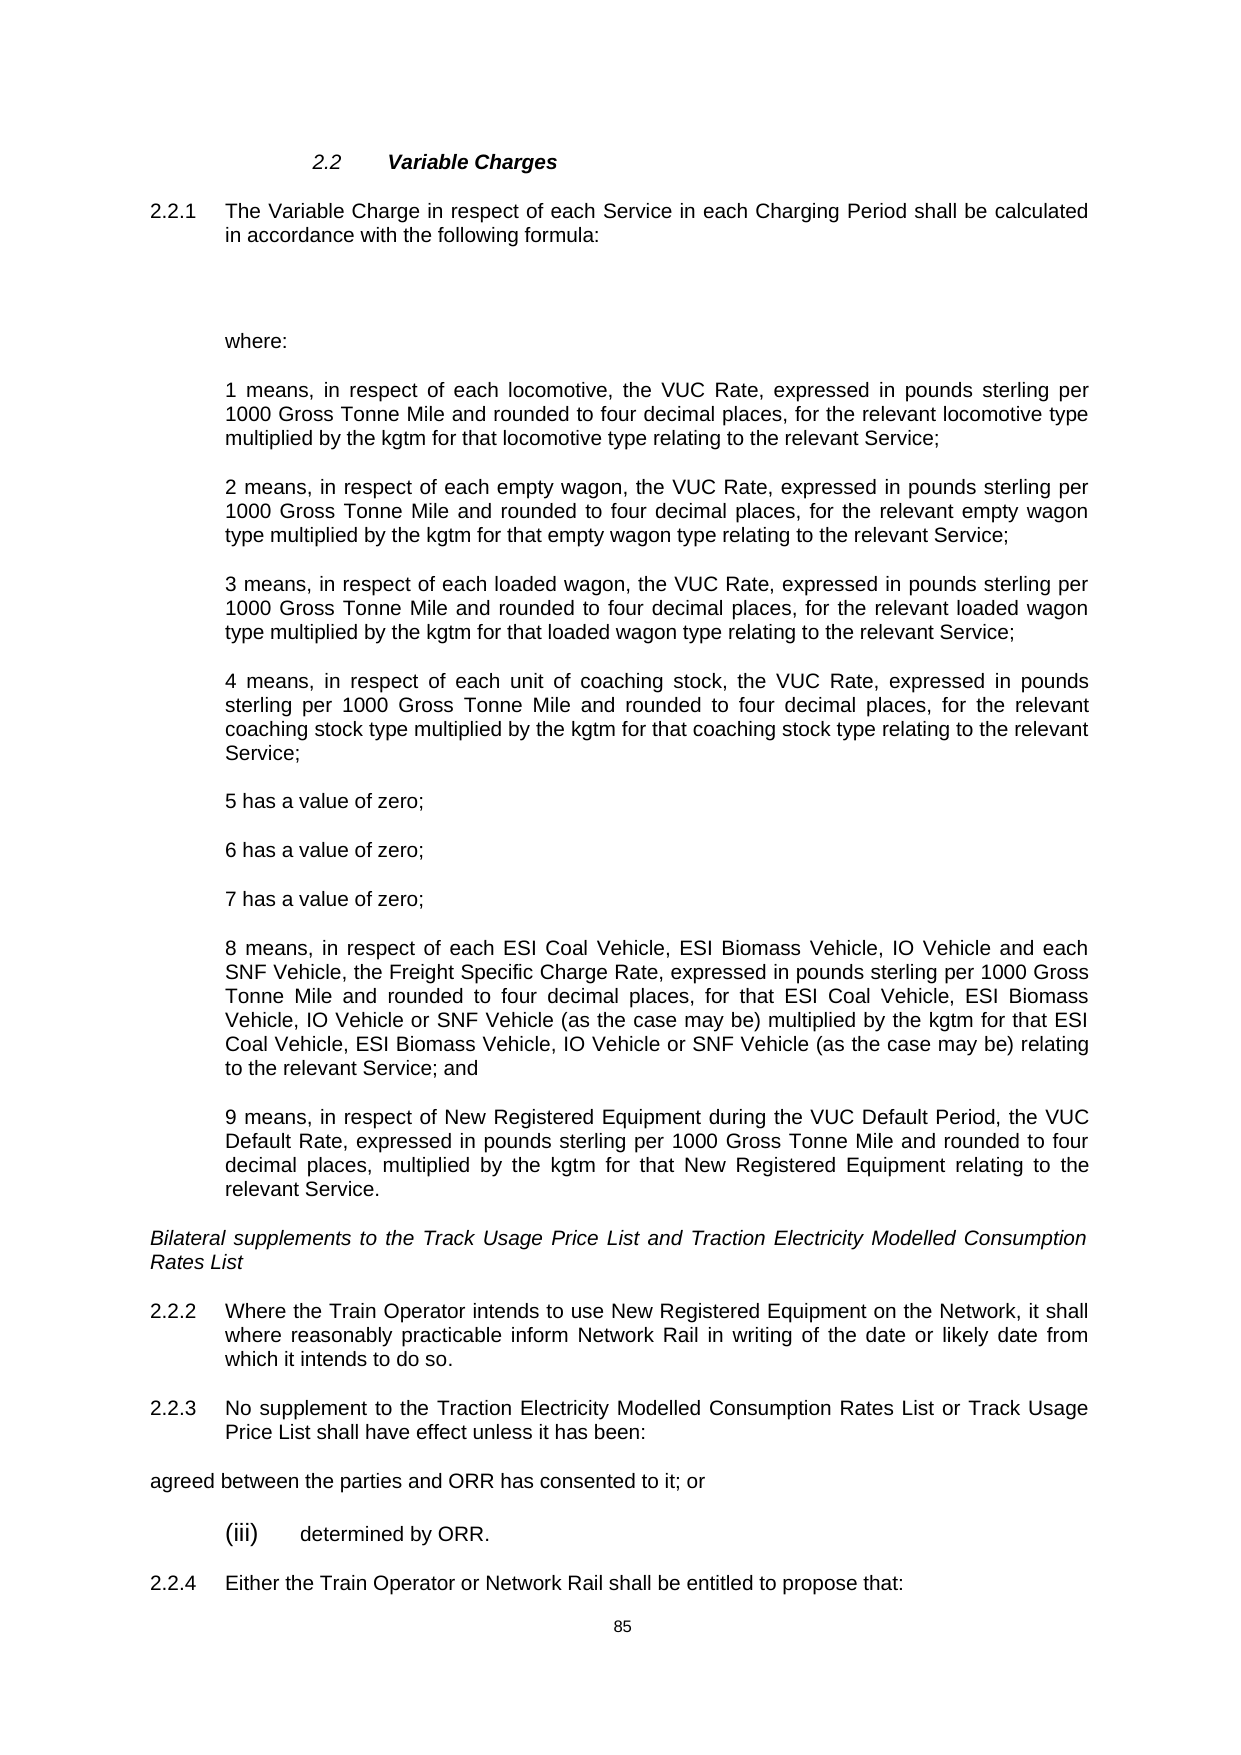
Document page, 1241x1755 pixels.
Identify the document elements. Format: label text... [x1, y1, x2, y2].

text 5 has a value of zero; [225, 789, 1090, 813]
list Where the Train Operator intends to use New Registered Equipment on the Network, it shall where reasonably practicable inform Network Rail in writing of the date or likely date from which it intends to do so. [150, 1299, 1090, 1371]
list No supplement to the Traction Electricity Modelled Consumption Rates List or Track Usage Price List shall have effect unless it has been: [150, 1396, 1090, 1443]
text where: [225, 329, 1090, 353]
list Either the Train Operator or Network Rail shall be entitled to propose that: [150, 1571, 1090, 1595]
text 3 means, in respect of each loaded wagon, the VUC Rate, expressed in pounds sterling per 1000 Gross Tonne Mile and rounded to four decimal places, for the relevant loaded wagon type multiplied by the kgtm for that loaded wagon type relating to the relevant Service; [225, 572, 1090, 643]
text 9 means, in respect of New Registered Equipment during the VUC Default Period, the VUC Default Rate, expressed in pounds sterling per 1000 Gross Tonne Mile and rounded to four decimal places, multiplied by the kgtm for that New Registered Equipment relating to the relevant Service. [225, 1105, 1090, 1201]
list The Variable Charge in respect of each Service in each Charging Period shall be calculated in accordance with the following formula: [150, 199, 1090, 247]
text 2 means, in respect of each empty wagon, the VUC Rate, expressed in pounds sterling per 1000 Gross Tonne Mile and rounded to four decimal places, for the relevant empty wagon type multiplied by the kgtm for that empty wagon type relating to the relevant Service; [225, 475, 1090, 547]
text 6 has a value of zero; [225, 838, 1090, 862]
text 4 means, in respect of each unit of coaching stock, the VUC Rate, expressed in pounds sterling per 1000 Gross Tonne Mile and rounded to four decimal places, for the relevant coaching stock type multiplied by the kgtm for that coaching stock type relating to the relevant Service; [225, 668, 1090, 764]
text Bilateral supplements to the Track Usage Price List and Traction Electricity Modelled Consumption Rates List [150, 1226, 1090, 1274]
list Variable Charges [312, 150, 1090, 174]
subtitle determined by ORR. [225, 1517, 1090, 1546]
text 1 means, in respect of each locomotive, the VUC Rate, expressed in pounds sterling per 1000 Gross Tonne Mile and rounded to four decimal places, for the relevant locomotive type multiplied by the kgtm for that locomotive type relating to the relevant Service; [225, 378, 1090, 450]
text 8 means, in respect of each ESI Coal Vehicle, ESI Biomass Vehicle, IO Vehicle and each SNF Vehicle, the Freight Specific Charge Rate, expressed in pounds sterling per 1000 Gross Tonne Mile and rounded to four decimal places, for that ESI Coal Vehicle, ESI Biomass Vehicle, IO Vehicle or SNF Vehicle (as the case may be) multiplied by the kgtm for that ESI Coal Vehicle, ESI Biomass Vehicle, IO Vehicle or SNF Vehicle (as the case may be) relating to the relevant Service; and [225, 936, 1090, 1080]
subtitle agreed between the parties and ORR has consented to it; or [150, 1468, 1090, 1492]
text 7 has a value of zero; [225, 887, 1090, 911]
